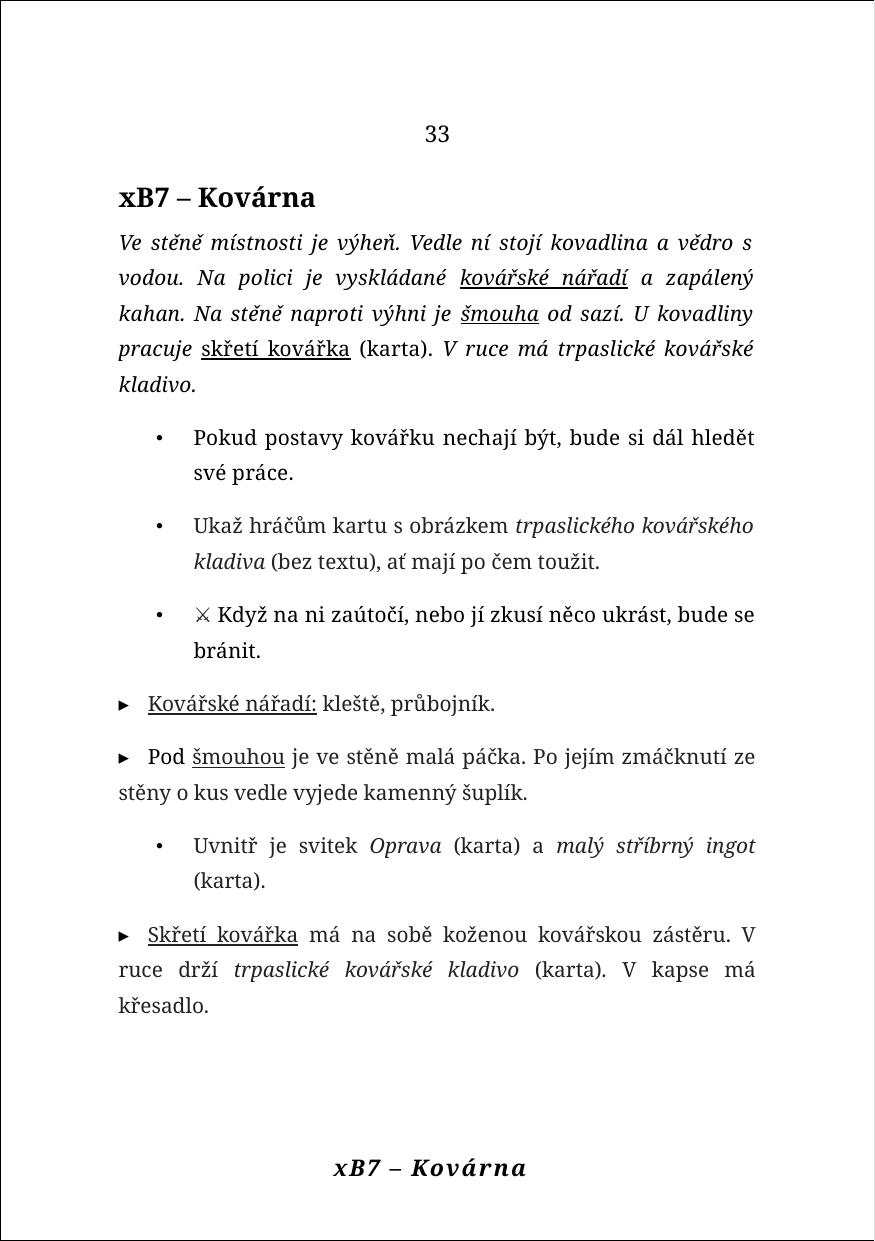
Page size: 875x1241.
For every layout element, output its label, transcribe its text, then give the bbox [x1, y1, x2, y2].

text ▸ Pod šmouhou je ve stěně malá páčka. Po jejím zmáčknutí ze stěny o kus vedle vyjede kamenný šuplík. [118, 742, 756, 806]
text ▸ Skřetí kovářka má na sobě koženou kovářskou zástěru. V ruce drží trpaslické kovářské kladivo (karta). V kapse má křesadlo. [118, 920, 756, 1019]
list Ukaž hráčům kartu s obrázkem trpaslického kovářského kladiva (bez textu), ať mají po čem toužit. [156, 512, 756, 576]
list Pokud postavy kovářku nechají být, bude si dál hledět své práce. [156, 423, 756, 487]
text Ve stěně místnosti je výheň. Vedle ní stojí kovadlina a vědro s vodou. Na polici je vyskládané kovářské nářadí a zapálený kahan. Na stěně naproti výhni je šmouha od sazí. U kovadliny pracuje skřetí kovářka (karta). V ruce má trpaslické kovářské kladivo. [118, 228, 756, 398]
subtitle xB7 – Kovárna [118, 179, 756, 216]
list Uvnitř je svitek Oprava (karta) a malý stříbrný ingot (karta). [156, 831, 756, 895]
text ▸ Kovářské nářadí: kleště, průbojník. [118, 689, 756, 718]
list ⚔ Když na ni zaútočí, nebo jí zkusí něco ukrást, bude se bránit. [156, 600, 756, 664]
